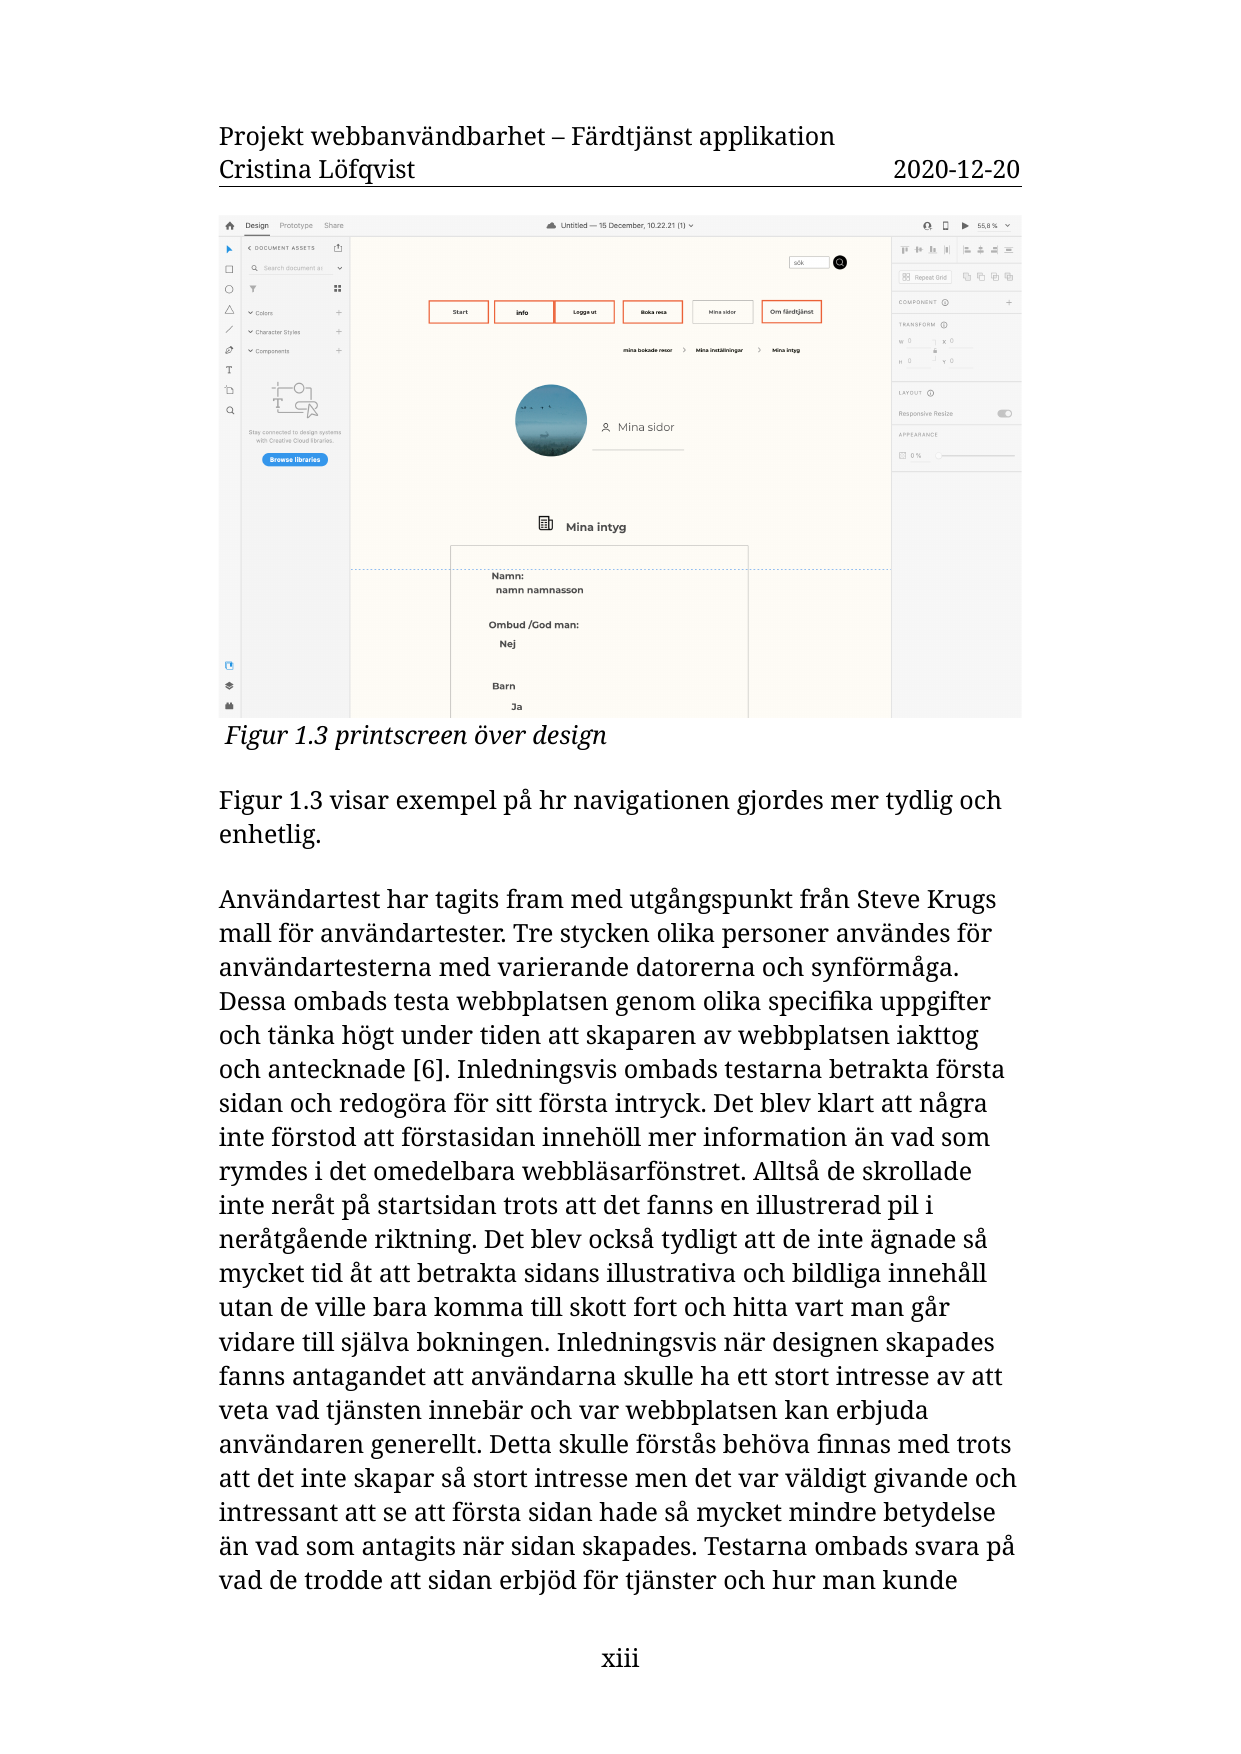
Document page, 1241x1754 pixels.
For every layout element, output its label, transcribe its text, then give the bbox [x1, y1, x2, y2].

text Figur 1.3 printscreen över design [218, 718, 1022, 752]
text Användartest har tagits fram med utgångspunkt från Steve Krugs mall för användartester. Tre stycken olika personer användes för användartesterna med varierande datorerna och synförmåga. Dessa ombads testa webbplatsen genom olika specifika uppgifter och tänka högt under tiden att skaparen av webbplatsen iakttog och antecknade [6]. Inledningsvis ombads testarna betrakta första sidan och redogöra för sitt första intryck. Det blev klart att några inte förstod att förstasidan innehöll mer information än vad som rymdes i det omedelbara webbläsarfönstret. Alltså de skrollade inte neråt på startsidan trots att det fanns en illustrerad pil i neråtgående riktning. Det blev också tydligt att de inte ägnade så mycket tid åt att betrakta sidans illustrativa och bildliga innehåll utan de ville bara komma till skott fort och hitta vart man går vidare till själva bokningen. Inledningsvis när designen skapades fanns antagandet att användarna skulle ha ett stort intresse av att veta vad tjänsten innebär och var webbplatsen kan erbjuda användaren generellt. Detta skulle förstås behöva finnas med trots att det inte skapar så stort intresse men det var väldigt givande och intressant att se att första sidan hade så mycket mindre betydelse än vad som antagits när sidan skapades. Testarna ombads svara på vad de trodde att sidan erbjöd för tjänster och hur man kunde [218, 881, 1022, 1597]
text Figur 1.3 visar exempel på hr navigationen gjordes mer tydlig och enhetlig. [218, 782, 1022, 851]
picture [218, 215, 1022, 718]
